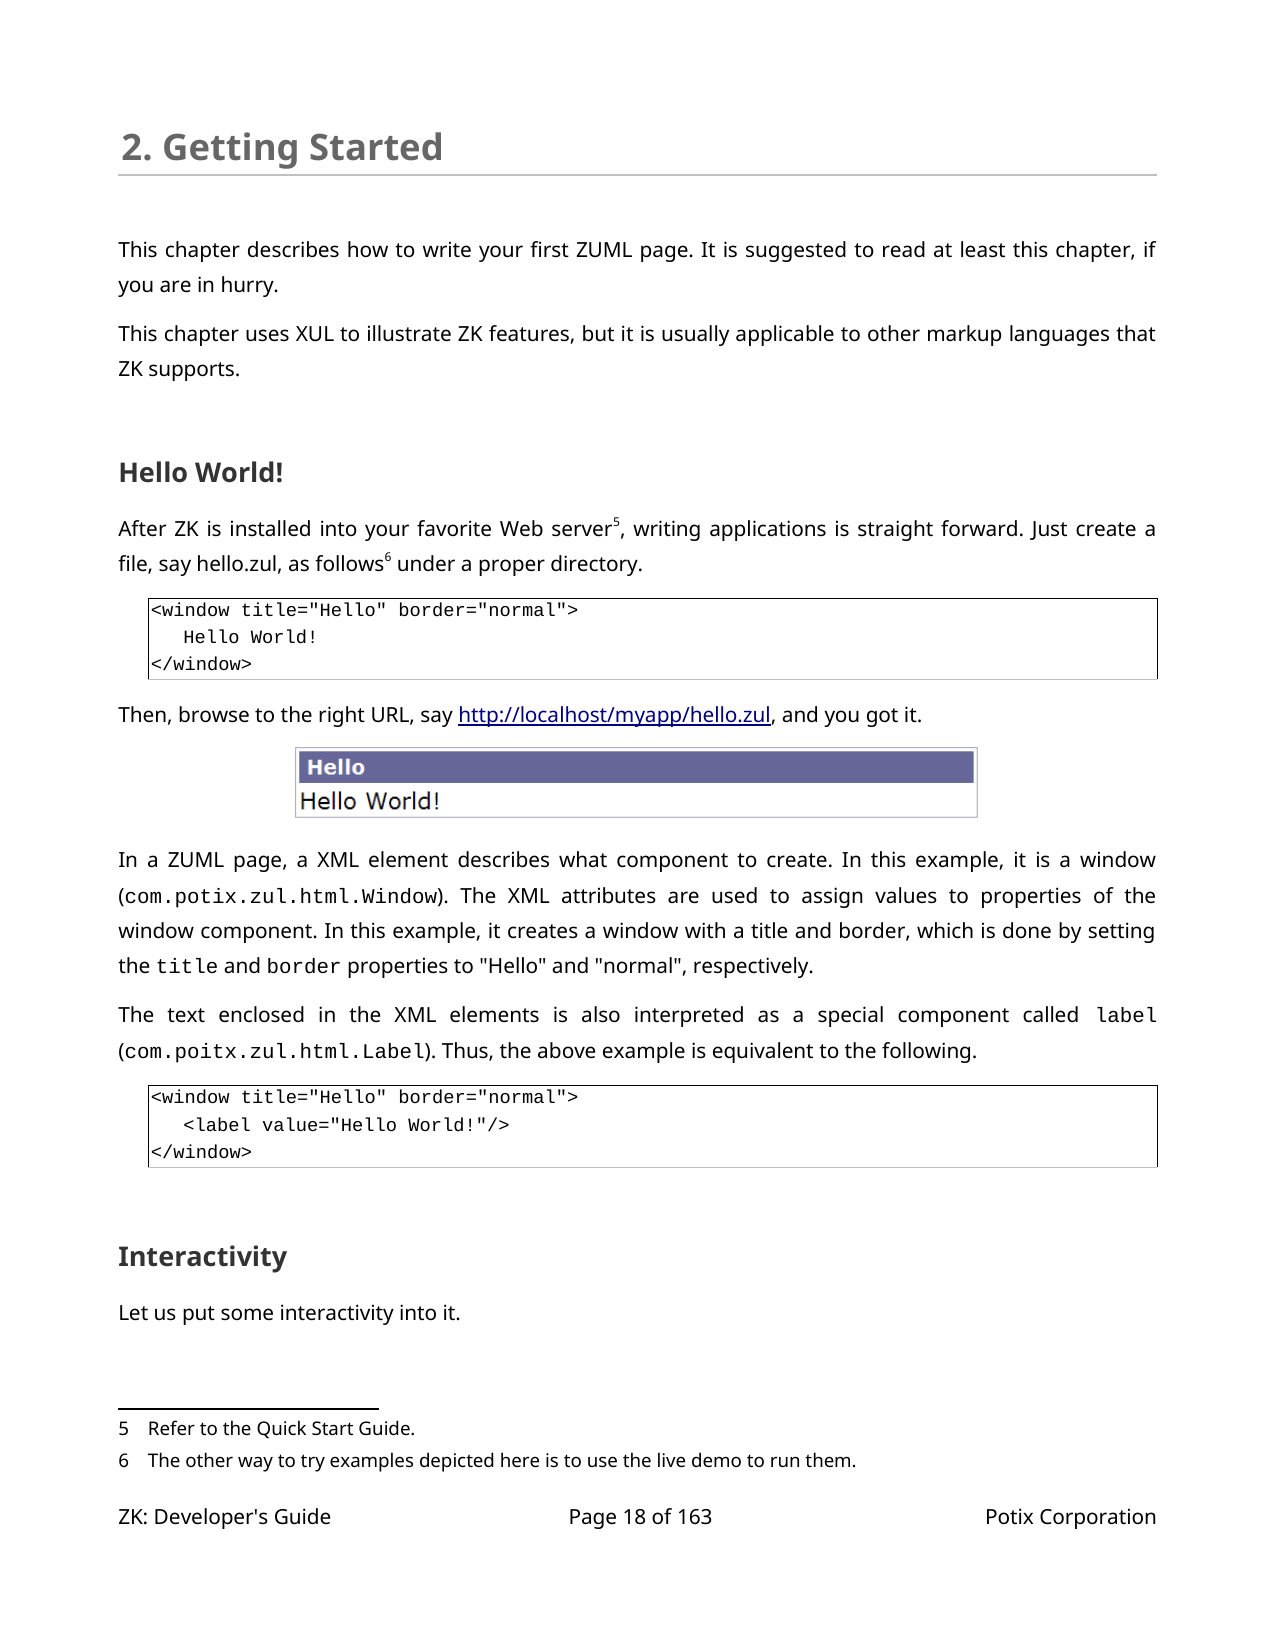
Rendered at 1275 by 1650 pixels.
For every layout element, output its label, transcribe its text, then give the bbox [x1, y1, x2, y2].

text After ZK is installed into your favorite Web server, writing applications is straight forward. Just create a file, say hello.zul, as follows under a proper directory. [118, 514, 1157, 577]
text <window title="Hello" border="normal"> [149, 599, 1157, 622]
text This chapter uses XUL to illustrate ZK features, but it is usually applicable to other markup languages that ZK supports. [118, 319, 1157, 382]
text Then, browse to the right URL, say http://localhost/myapp/hello.zul, and you got it. [118, 700, 1157, 728]
text </window> [149, 1140, 1157, 1167]
text <label value="Hello World!"/> [149, 1112, 1157, 1137]
text The other way to try examples depicted here is to use the live demo to run them. [118, 1447, 1157, 1473]
text </window> [149, 652, 1157, 679]
text This chapter describes how to write your first ZUML page. It is suggested to read at least this chapter, if you are in hurry. [118, 235, 1157, 298]
text Refer to the Quick Start Guide. [118, 1416, 1157, 1441]
subtitle 2. Getting Started [118, 118, 1157, 174]
text In a ZUML page, a XML element describes what component to create. In this example, it is a window (com.potix.zul.html.Window). The XML attributes are used to assign values to properties of the window component. In this example, it creates a window with a title and border, which is done by setting the title and border properties to "Hello" and "normal", respectively. [118, 749, 1157, 980]
subtitle Interactivity [118, 1238, 1157, 1274]
text <window title="Hello" border="normal"> [149, 1086, 1157, 1109]
text The text enclosed in the XML elements is also interpreted as a special component called label (com.poitx.zul.html.Label). Thus, the above example is equivalent to the following. [118, 1001, 1157, 1065]
picture [293, 746, 982, 821]
subtitle Hello World! [118, 453, 1157, 490]
text Hello World! [149, 625, 1157, 649]
text Let us put some interactivity into it. [118, 1298, 1157, 1326]
